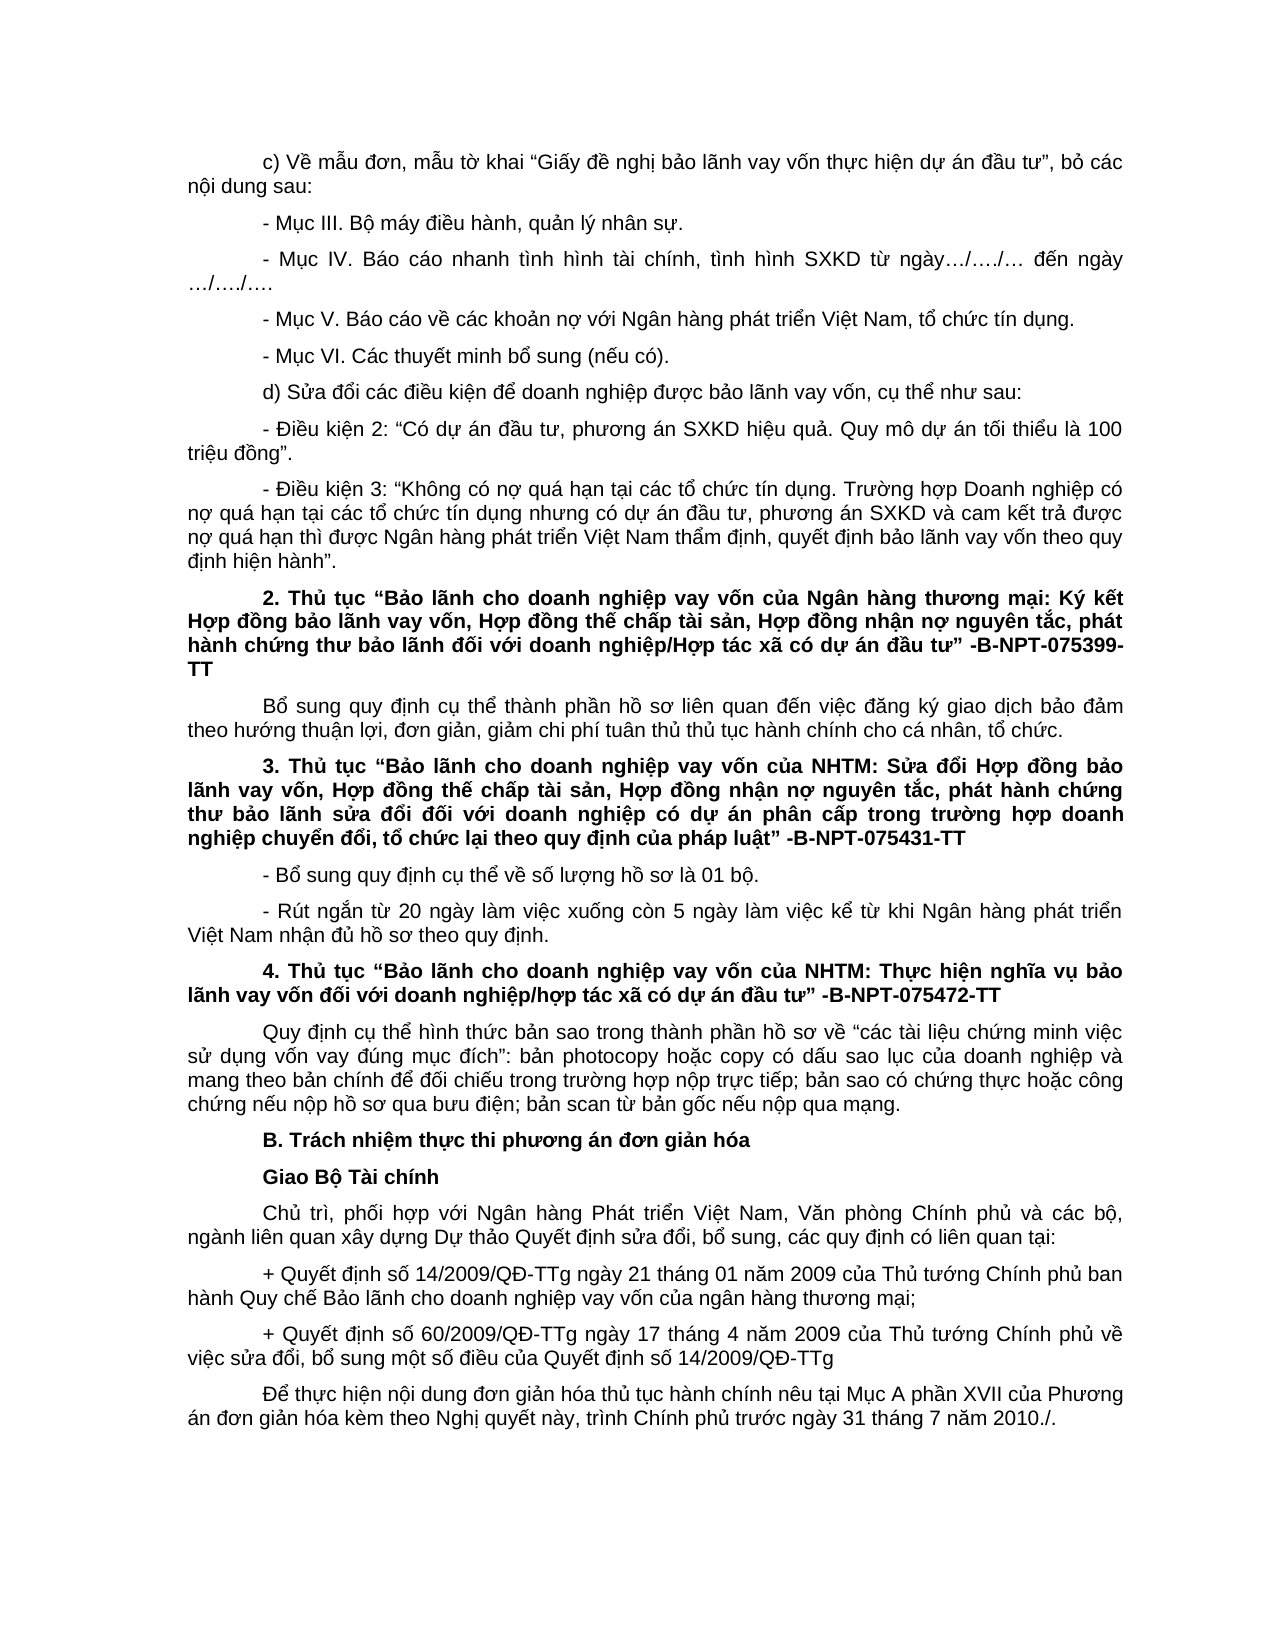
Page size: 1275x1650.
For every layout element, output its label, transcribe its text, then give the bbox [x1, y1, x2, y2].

text 4. Thủ tục “Bảo lãnh cho doanh nghiệp vay vốn của NHTM: Thực hiện nghĩa vụ bảo lãnh vay vốn đối với doanh nghiệp/hợp tác xã có dự án đầu tư” -B-NPT-075472-TT [187, 959, 1125, 1007]
text Giao Bộ Tài chính [187, 1164, 1125, 1188]
text Quy định cụ thể hình thức bản sao trong thành phần hồ sơ về “các tài liệu chứng minh việc sử dụng vốn vay đúng mục đích”: bản photocopy hoặc copy có dấu sao lục của doanh nghiệp và mang theo bản chính để đối chiếu trong trường hợp nộp trực tiếp; bản sao có chứng thực hoặc công chứng nếu nộp hồ sơ qua bưu điện; bản scan từ bản gốc nếu nộp qua mạng. [187, 1020, 1125, 1116]
text - Mục IV. Báo cáo nhanh tình hình tài chính, tình hình SXKD từ ngày…/…./… đến ngày …/…./…. [187, 247, 1125, 295]
text - Bổ sung quy định cụ thể về số lượng hồ sơ là 01 bộ. [187, 862, 1125, 886]
text 2. Thủ tục “Bảo lãnh cho doanh nghiệp vay vốn của Ngân hàng thương mại: Ký kết Hợp đồng bảo lãnh vay vốn, Hợp đồng thế chấp tài sản, Hợp đồng nhận nợ nguyên tắc, phát hành chứng thư bảo lãnh đối với doanh nghiệp/Hợp tác xã có dự án đầu tư” -B-NPT-075399-TT [187, 585, 1125, 681]
text + Quyết định số 14/2009/QĐ-TTg ngày 21 tháng 01 năm 2009 của Thủ tướng Chính phủ ban hành Quy chế Bảo lãnh cho doanh nghiệp vay vốn của ngân hàng thương mại; [187, 1261, 1125, 1309]
text c) Về mẫu đơn, mẫu tờ khai “Giấy đề nghị bảo lãnh vay vốn thực hiện dự án đầu tư”, bỏ các nội dung sau: [187, 150, 1125, 198]
text 3. Thủ tục “Bảo lãnh cho doanh nghiệp vay vốn của NHTM: Sửa đổi Hợp đồng bảo lãnh vay vốn, Hợp đồng thế chấp tài sản, Hợp đồng nhận nợ nguyên tắc, phát hành chứng thư bảo lãnh sửa đổi đối với doanh nghiệp có dự án phân cấp trong trường hợp doanh nghiệp chuyển đổi, tổ chức lại theo quy định của pháp luật” -B-NPT-075431-TT [187, 754, 1125, 850]
text - Điều kiện 2: “Có dự án đầu tư, phương án SXKD hiệu quả. Quy mô dự án tối thiểu là 100 triệu đồng”. [187, 417, 1125, 464]
text - Mục V. Báo cáo về các khoản nợ với Ngân hàng phát triển Việt Nam, tổ chức tín dụng. [187, 307, 1125, 331]
text + Quyết định số 60/2009/QĐ-TTg ngày 17 tháng 4 năm 2009 của Thủ tướng Chính phủ về việc sửa đổi, bổ sung một số điều của Quyết định số 14/2009/QĐ-TTg [187, 1322, 1125, 1370]
text Bổ sung quy định cụ thể thành phần hồ sơ liên quan đến việc đăng ký giao dịch bảo đảm theo hướng thuận lợi, đơn giản, giảm chi phí tuân thủ thủ tục hành chính cho cá nhân, tổ chức. [187, 694, 1125, 742]
text Để thực hiện nội dung đơn giản hóa thủ tục hành chính nêu tại Mục A phần XVII của Phương án đơn giản hóa kèm theo Nghị quyết này, trình Chính phủ trước ngày 31 tháng 7 năm 2010./. [187, 1382, 1125, 1430]
text d) Sửa đổi các điều kiện để doanh nghiệp được bảo lãnh vay vốn, cụ thể như sau: [187, 380, 1125, 404]
text - Rút ngắn từ 20 ngày làm việc xuống còn 5 ngày làm việc kể từ khi Ngân hàng phát triển Việt Nam nhận đủ hồ sơ theo quy định. [187, 899, 1125, 947]
text - Mục VI. Các thuyết minh bổ sung (nếu có). [187, 344, 1125, 368]
text - Mục III. Bộ máy điều hành, quản lý nhân sự. [187, 210, 1125, 234]
text - Điều kiện 3: “Không có nợ quá hạn tại các tổ chức tín dụng. Trường hợp Doanh nghiệp có nợ quá hạn tại các tổ chức tín dụng nhưng có dự án đầu tư, phương án SXKD và cam kết trả được nợ quá hạn thì được Ngân hàng phát triển Việt Nam thẩm định, quyết định bảo lãnh vay vốn theo quy định hiện hành”. [187, 477, 1125, 573]
text B. Trách nhiệm thực thi phương án đơn giản hóa [187, 1128, 1125, 1152]
text Chủ trì, phối hợp với Ngân hàng Phát triển Việt Nam, Văn phòng Chính phủ và các bộ, ngành liên quan xây dựng Dự thảo Quyết định sửa đổi, bổ sung, các quy định có liên quan tại: [187, 1201, 1125, 1249]
